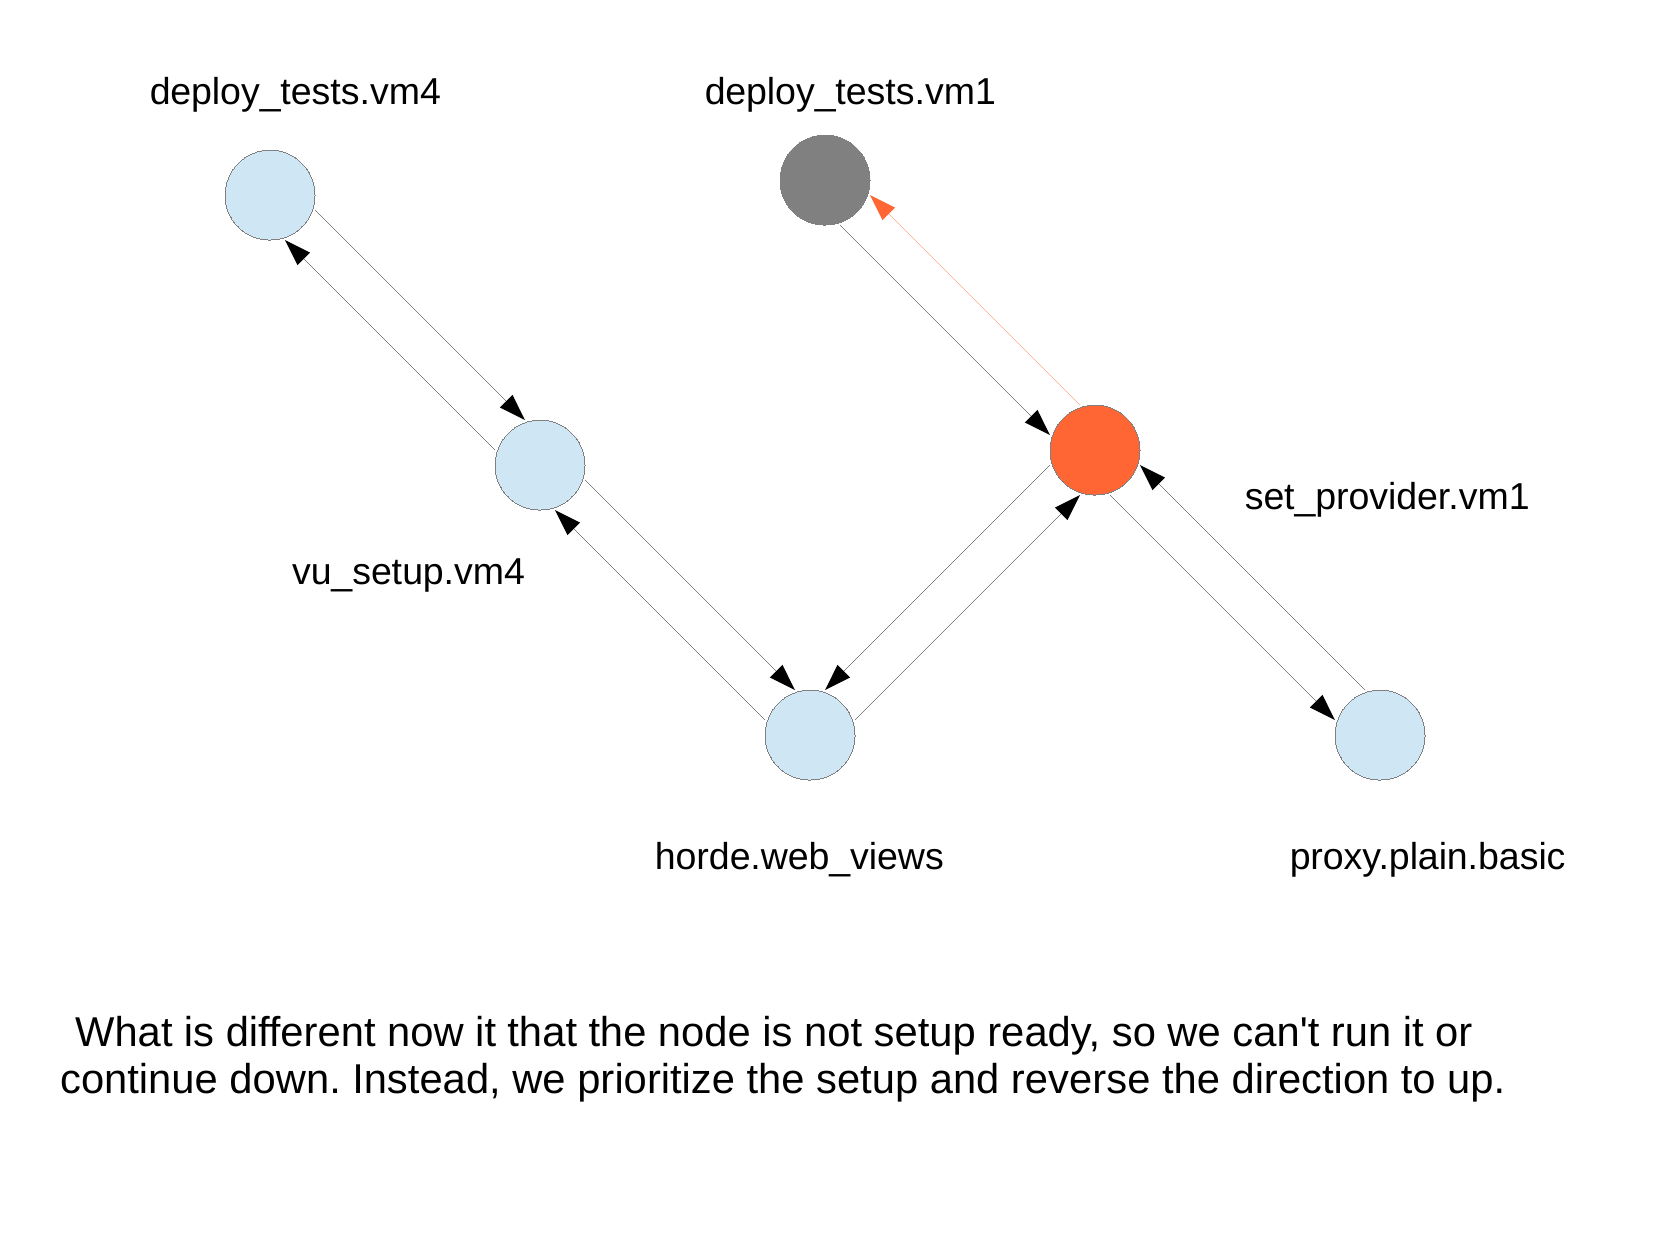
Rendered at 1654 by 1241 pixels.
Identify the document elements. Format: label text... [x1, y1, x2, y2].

text_box deploy_tests.vm1 [690, 63, 1011, 121]
text_box [1335, 690, 1426, 781]
text_box [225, 150, 316, 241]
text_box set_provider.vm1 [1230, 468, 1545, 526]
text_box deploy_tests.vm4 [135, 63, 456, 121]
text_box [780, 135, 871, 226]
text_box [495, 420, 586, 511]
text_box What is different now it that the node is not setup ready, so we can't run it or continue down. Instead, we prioritize the setup and reverse the direction to up. [60, 940, 1591, 1171]
text_box horde.web_views [640, 828, 958, 886]
text_box [1050, 405, 1141, 496]
text_box vu_setup.vm4 [277, 543, 541, 601]
text_box [765, 690, 856, 781]
text_box proxy.plain.basic [1275, 828, 1580, 886]
